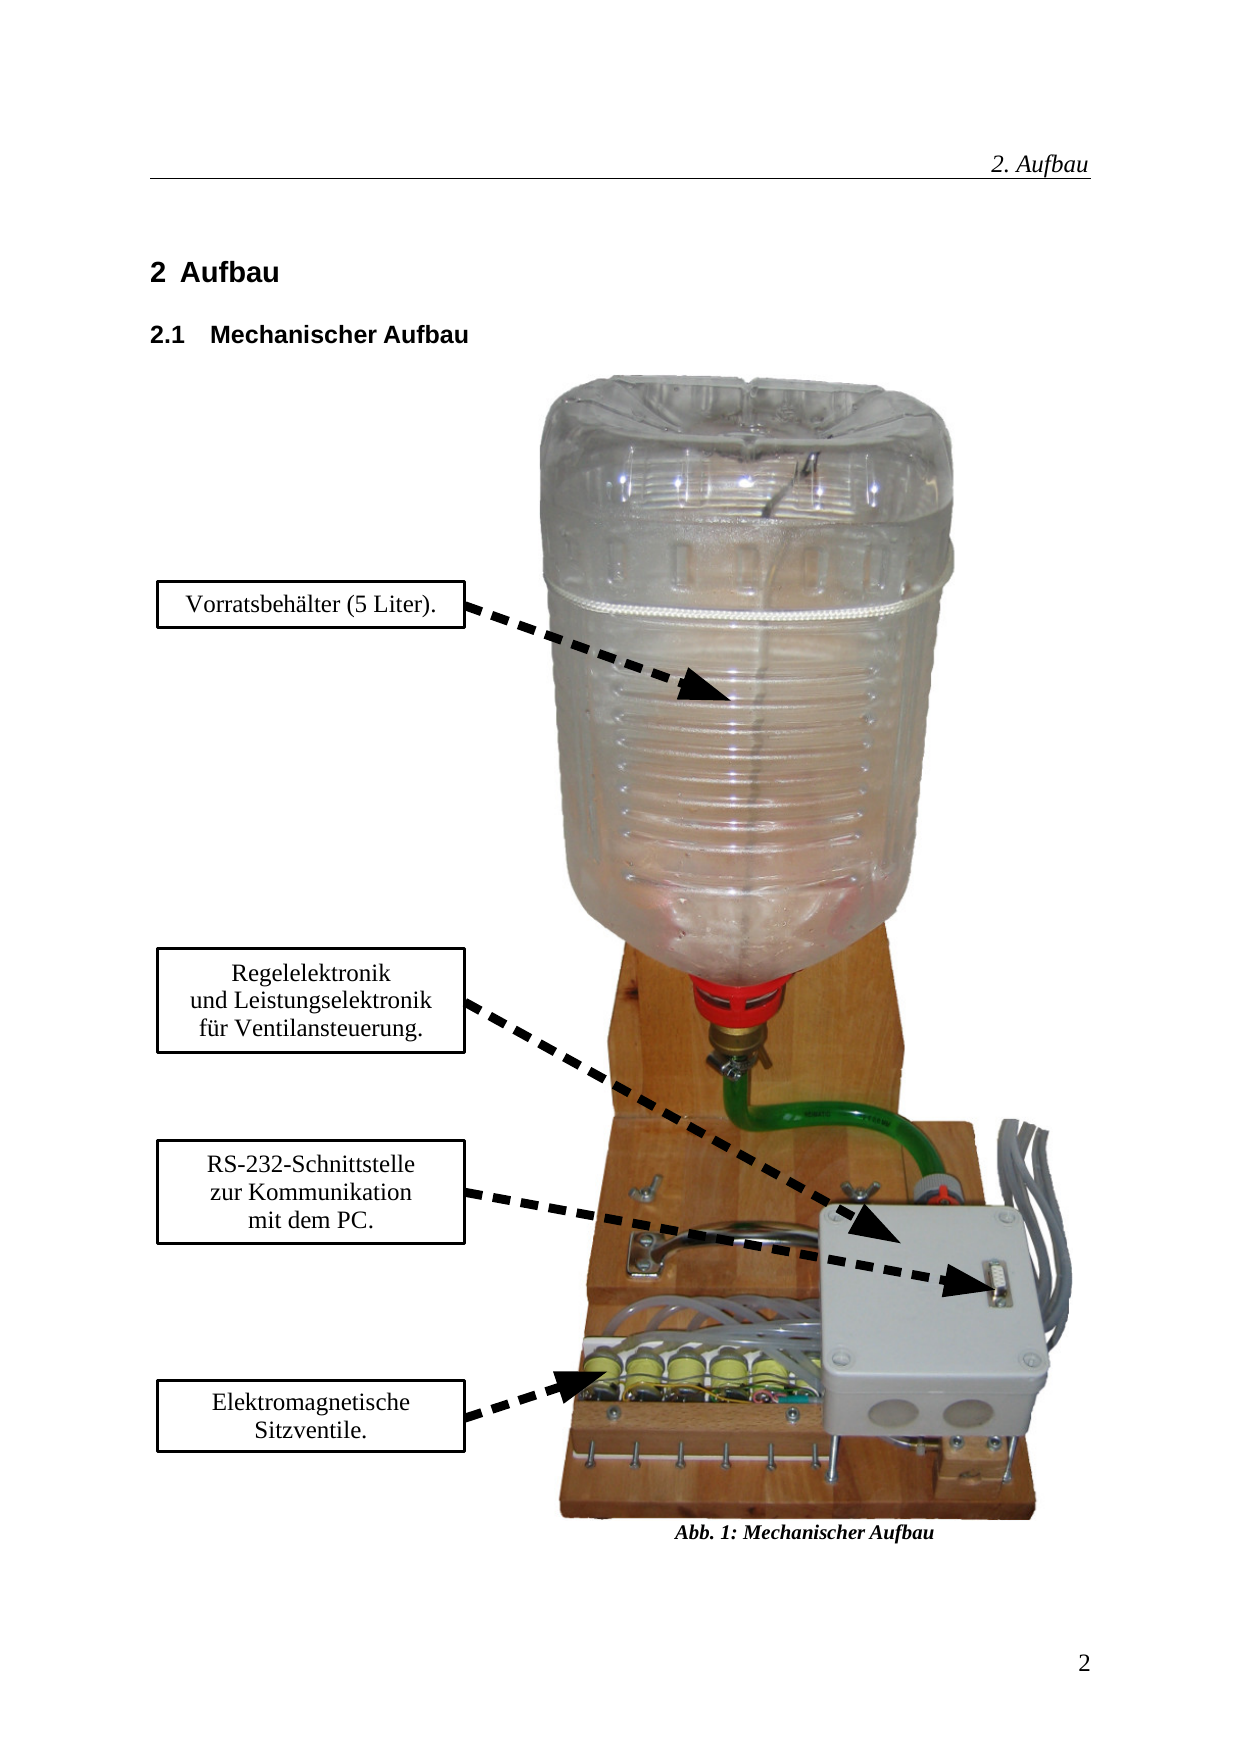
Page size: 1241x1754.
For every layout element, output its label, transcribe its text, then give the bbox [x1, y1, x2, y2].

text Abb. 1: Mechanischer Aufbau [537, 1400, 1073, 1544]
picture [538, 374, 1073, 1521]
subtitle Mechanischer Aufbau [150, 320, 1091, 348]
subtitle Aufbau [150, 256, 1091, 289]
